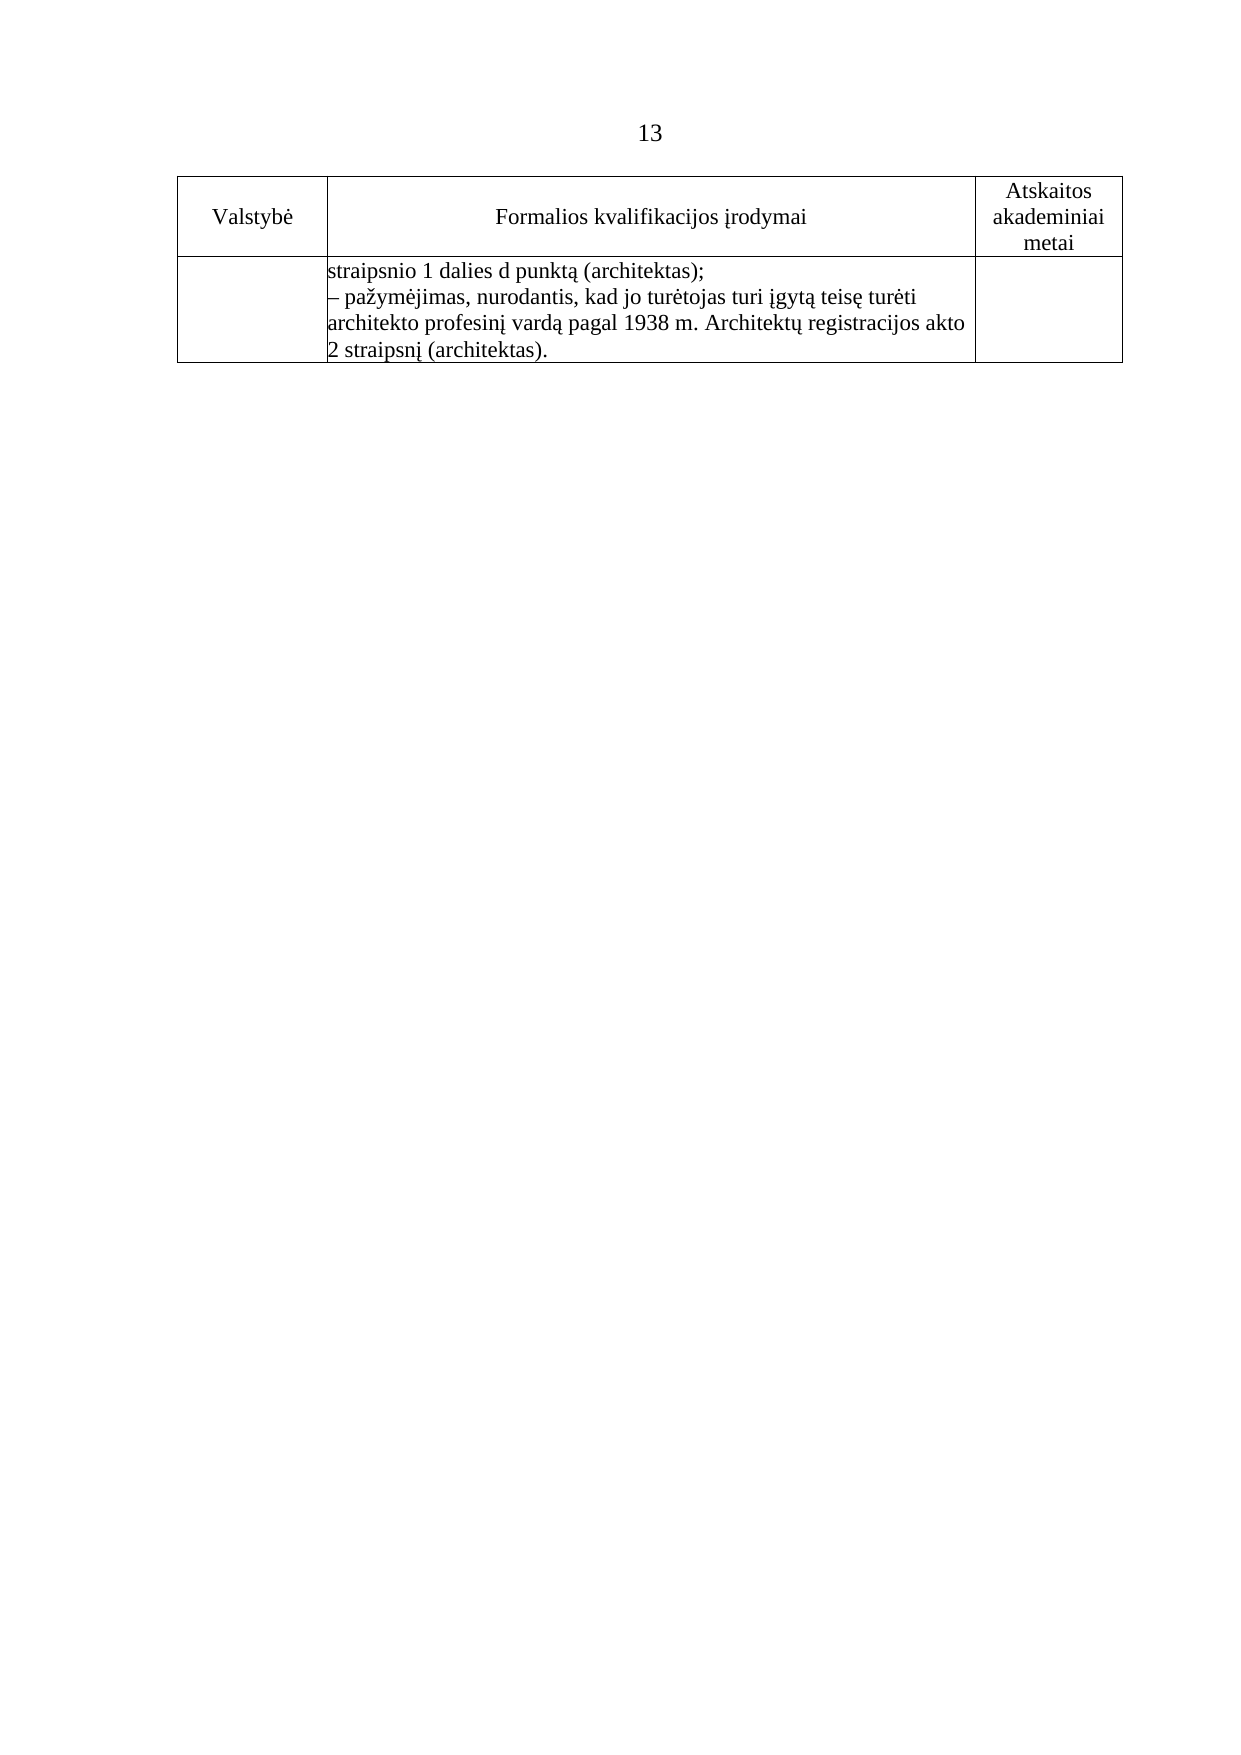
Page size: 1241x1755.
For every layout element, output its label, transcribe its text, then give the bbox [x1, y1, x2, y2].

table_header Valstybė [178, 177, 327, 256]
table_cell [178, 257, 327, 362]
table_cell [976, 257, 1122, 362]
table_header Formalios kvalifikacijos įrodymai [328, 177, 975, 256]
table_cell straipsnio 1 dalies d punktą (architektas); – pažymėjimas, nurodantis, kad jo turėtojas turi įgytą teisę turėti architekto profesinį vardą pagal 1938 m. Architektų registracijos akto 2 straipsnį (architektas). [328, 257, 975, 362]
table_header Atskaitos akademiniai metai [976, 177, 1122, 256]
